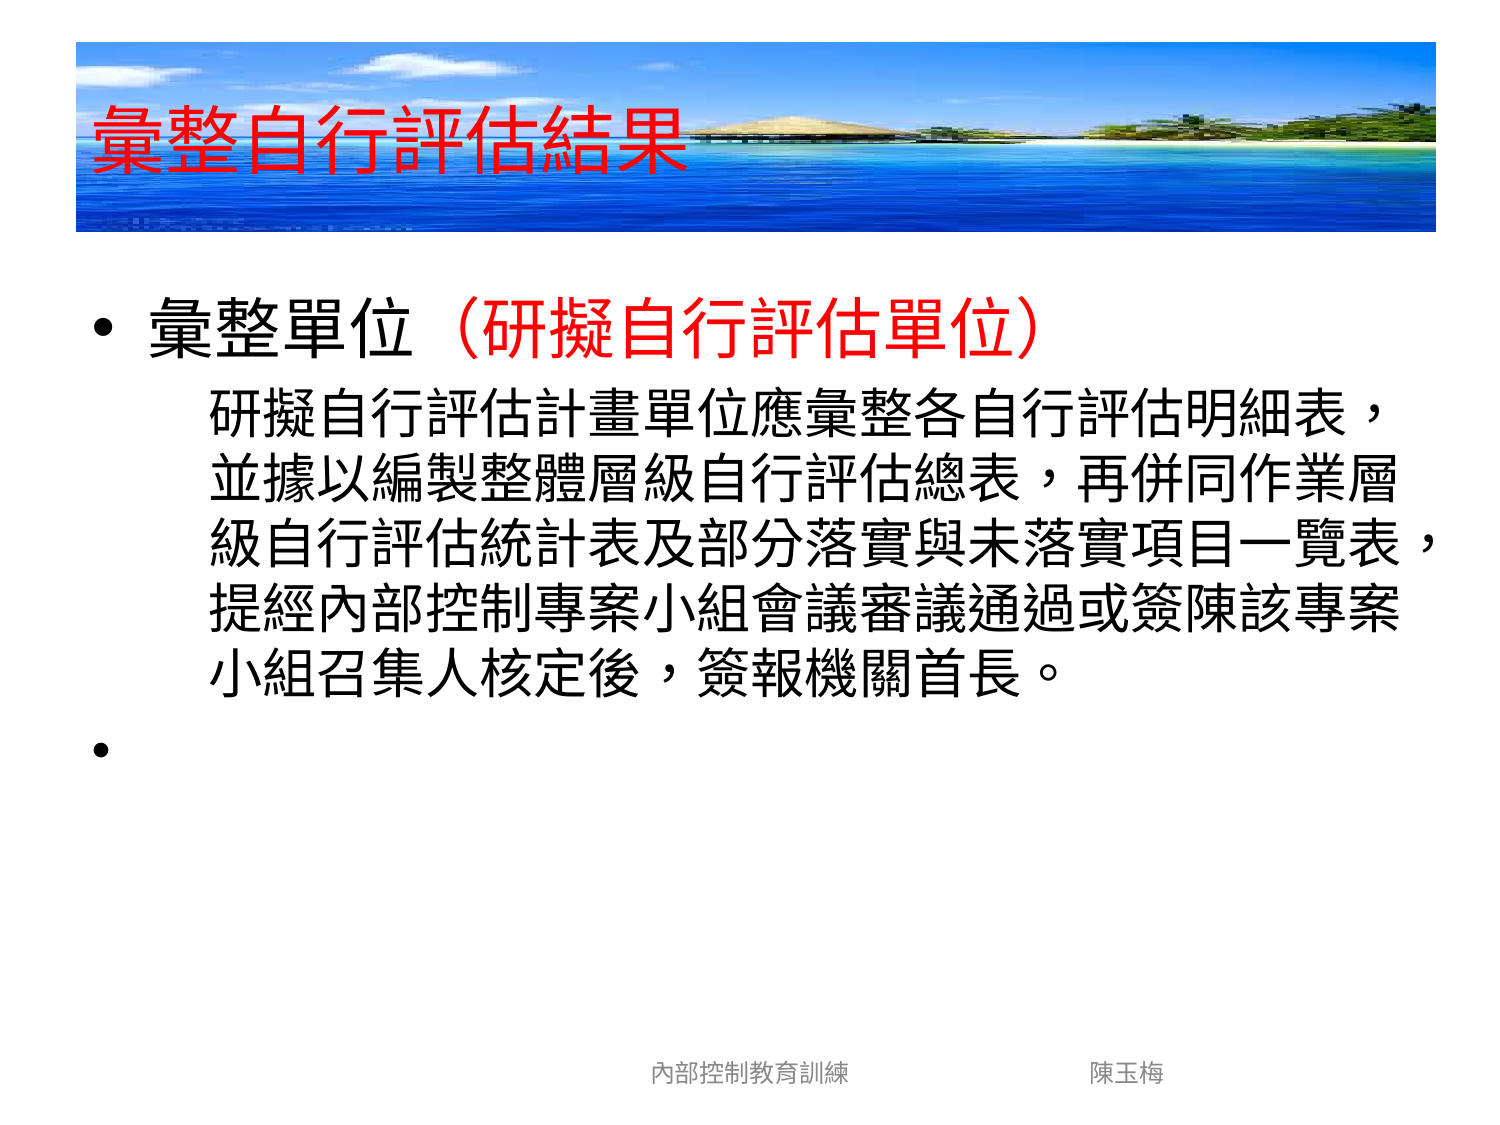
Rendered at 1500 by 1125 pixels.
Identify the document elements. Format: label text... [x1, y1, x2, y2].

text_box 內部控制教育訓練 [512, 1042, 988, 1103]
title 彙整自行評估結果 [75, 45, 1426, 233]
list 彙整單位（研擬自行評估單位） 研擬自行評估計畫單位應彙整各自行評估明細表，並據以編製整體層級自行評估總表，再併同作業層級自行評估統計表及部分落實與未落實項目一覽表，提經內部控制專案小組會議審議通過或簽陳該專案小組召集人核定後，簽報機關首長。 [76, 278, 1436, 1000]
text_box 陳玉梅 [1074, 1042, 1426, 1103]
